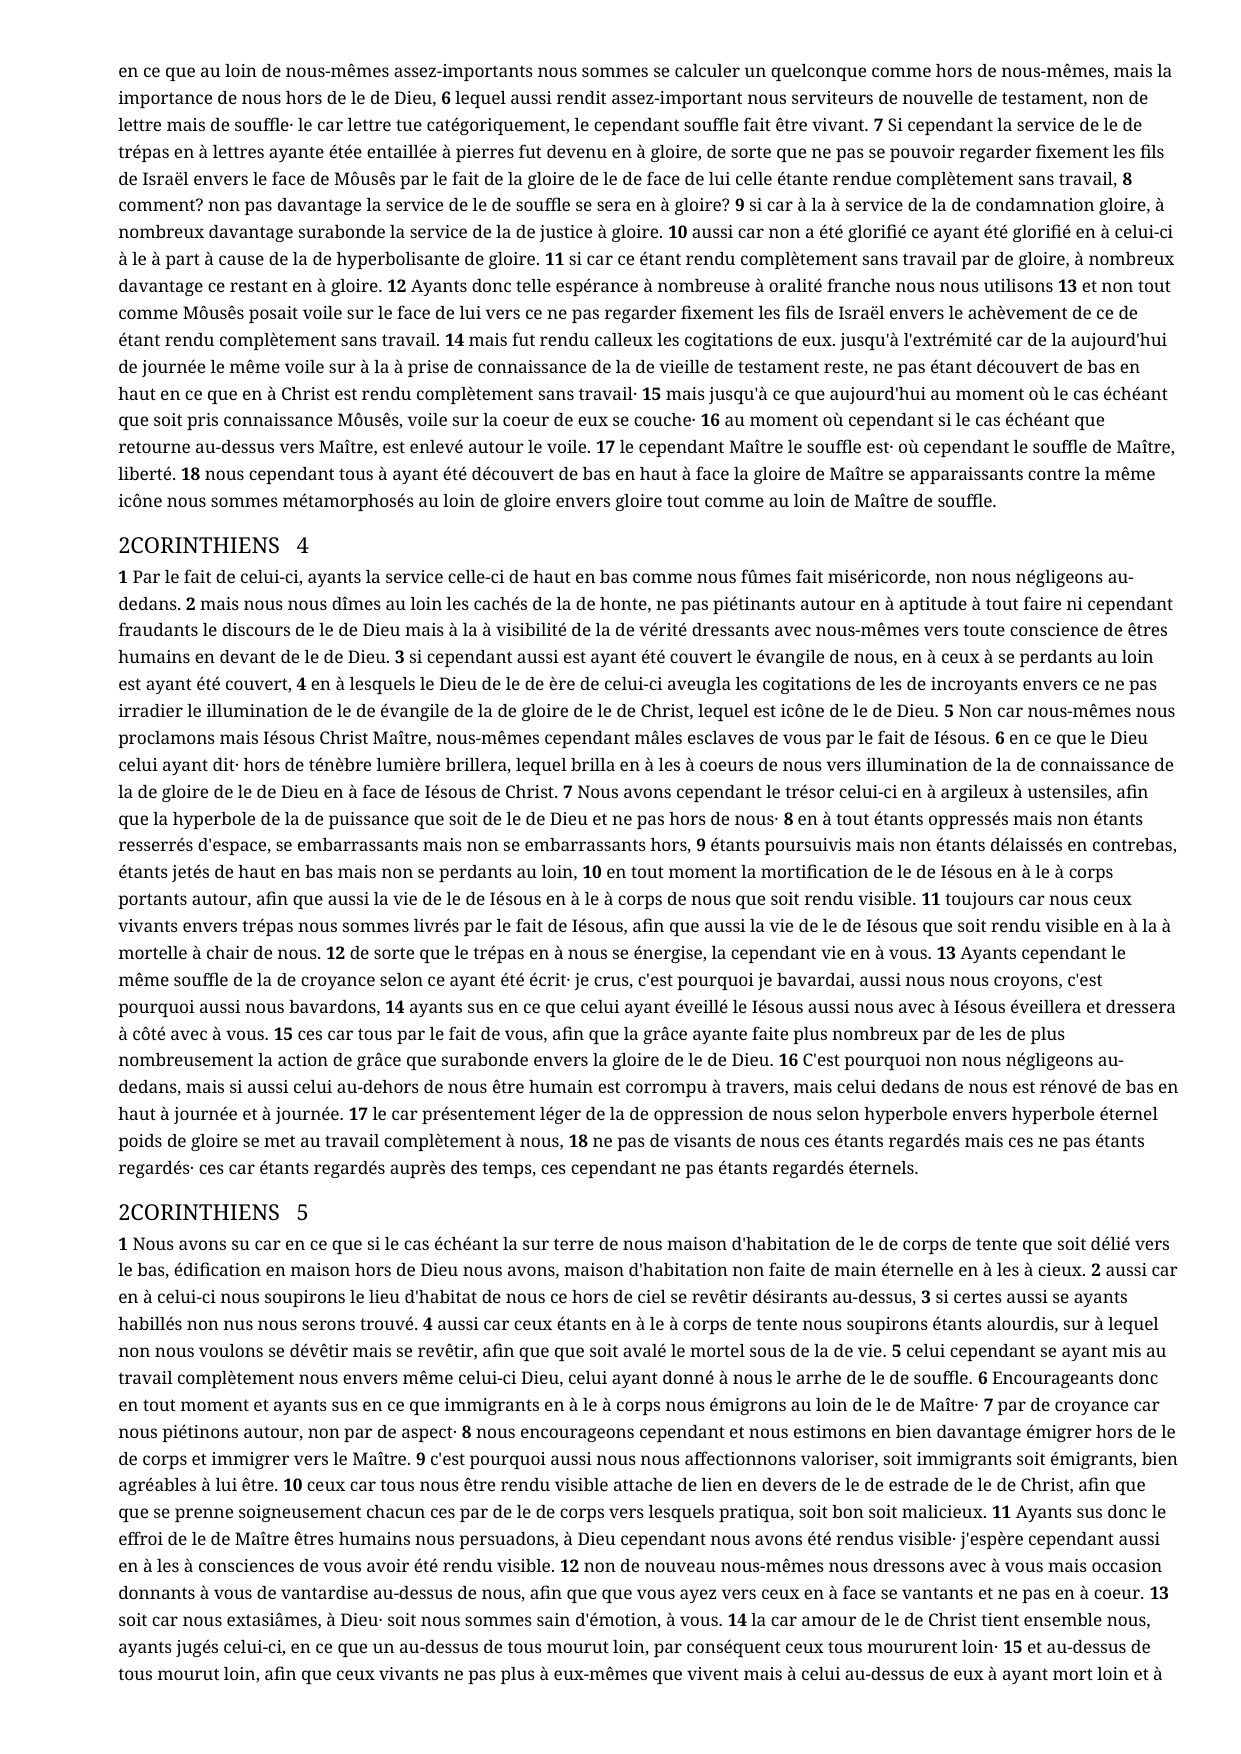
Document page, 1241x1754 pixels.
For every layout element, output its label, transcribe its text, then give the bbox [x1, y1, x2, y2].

text 1 Par le fait de celui-ci, ayants la service celle-ci de haut en bas comme nous fûmes fait miséricorde, non nous négligeons au-dedans. 2 mais nous nous dîmes au loin les cachés de la de honte, ne pas piétinants autour en à aptitude à tout faire ni cependant fraudants le discours de le de Dieu mais à la à visibilité de la de vérité dressants avec nous-mêmes vers toute conscience de êtres humains en devant de le de Dieu. 3 si cependant aussi est ayant été couvert le évangile de nous, en à ceux à se perdants au loin est ayant été couvert, 4 en à lesquels le Dieu de le de ère de celui-ci aveugla les cogitations de les de incroyants envers ce ne pas irradier le illumination de le de évangile de la de gloire de le de Christ, lequel est icône de le de Dieu. 5 Non car nous-mêmes nous proclamons mais Iésous Christ Maître, nous-mêmes cependant mâles esclaves de vous par le fait de Iésous. 6 en ce que le Dieu celui ayant dit· hors de ténèbre lumière brillera, lequel brilla en à les à coeurs de nous vers illumination de la de connaissance de la de gloire de le de Dieu en à face de Iésous de Christ. 7 Nous avons cependant le trésor celui-ci en à argileux à ustensiles, afin que la hyperbole de la de puissance que soit de le de Dieu et ne pas hors de nous· 8 en à tout étants oppressés mais non étants resserrés d'espace, se embarrassants mais non se embarrassants hors, 9 étants poursuivis mais non étants délaissés en contrebas, étants jetés de haut en bas mais non se perdants au loin, 10 en tout moment la mortification de le de Iésous en à le à corps portants autour, afin que aussi la vie de le de Iésous en à le à corps de nous que soit rendu visible. 11 toujours car nous ceux vivants envers trépas nous sommes livrés par le fait de Iésous, afin que aussi la vie de le de Iésous que soit rendu visible en à la à mortelle à chair de nous. 12 de sorte que le trépas en à nous se énergise, la cependant vie en à vous. 13 Ayants cependant le même souffle de la de croyance selon ce ayant été écrit· je crus, c'est pourquoi je bavardai, aussi nous nous croyons, c'est pourquoi aussi nous bavardons, 14 ayants sus en ce que celui ayant éveillé le Iésous aussi nous avec à Iésous éveillera et dressera à côté avec à vous. 15 ces car tous par le fait de vous, afin que la grâce ayante faite plus nombreux par de les de plus nombreusement la action de grâce que surabonde envers la gloire de le de Dieu. 16 C'est pourquoi non nous négligeons au-dedans, mais si aussi celui au-dehors de nous être humain est corrompu à travers, mais celui dedans de nous est rénové de bas en haut à journée et à journée. 17 le car présentement léger de la de oppression de nous selon hyperbole envers hyperbole éternel poids de gloire se met au travail complètement à nous, 18 ne pas de visants de nous ces étants regardés mais ces ne pas étants regardés· ces car étants regardés auprès des temps, ces cependant ne pas étants regardés éternels. [118, 565, 1181, 1179]
text 2CORINTHIENS 4 [118, 531, 1181, 560]
text 2CORINTHIENS 5 [118, 1197, 1181, 1227]
text 1 Nous avons su car en ce que si le cas échéant la sur terre de nous maison d'habitation de le de corps de tente que soit délié vers le bas, édification en maison hors de Dieu nous avons, maison d'habitation non faite de main éternelle en à les à cieux. 2 aussi car en à celui-ci nous soupirons le lieu d'habitat de nous ce hors de ciel se revêtir désirants au-dessus, 3 si certes aussi se ayants habillés non nus nous serons trouvé. 4 aussi car ceux étants en à le à corps de tente nous soupirons étants alourdis, sur à lequel non nous voulons se dévêtir mais se revêtir, afin que que soit avalé le mortel sous de la de vie. 5 celui cependant se ayant mis au travail complètement nous envers même celui-ci Dieu, celui ayant donné à nous le arrhe de le de souffle. 6 Encourageants donc en tout moment et ayants sus en ce que immigrants en à le à corps nous émigrons au loin de le de Maître· 7 par de croyance car nous piétinons autour, non par de aspect· 8 nous encourageons cependant et nous estimons en bien davantage émigrer hors de le de corps et immigrer vers le Maître. 9 c'est pourquoi aussi nous nous affectionnons valoriser, soit immigrants soit émigrants, bien agréables à lui être. 10 ceux car tous nous être rendu visible attache de lien en devers de le de estrade de le de Christ, afin que que se prenne soigneusement chacun ces par de le de corps vers lesquels pratiqua, soit bon soit malicieux. 11 Ayants sus donc le effroi de le de Maître êtres humains nous persuadons, à Dieu cependant nous avons été rendus visible· j'espère cependant aussi en à les à consciences de vous avoir été rendu visible. 12 non de nouveau nous-mêmes nous dressons avec à vous mais occasion donnants à vous de vantardise au-dessus de nous, afin que que vous ayez vers ceux en à face se vantants et ne pas en à coeur. 13 soit car nous extasiâmes, à Dieu· soit nous sommes sain d'émotion, à vous. 14 la car amour de le de Christ tient ensemble nous, ayants jugés celui-ci, en ce que un au-dessus de tous mourut loin, par conséquent ceux tous moururent loin· 15 et au-dessus de tous mourut loin, afin que ceux vivants ne pas plus à eux-mêmes que vivent mais à celui au-dessus de eux à ayant mort loin et à [118, 1232, 1181, 1685]
text en ce que au loin de nous-mêmes assez-importants nous sommes se calculer un quelconque comme hors de nous-mêmes, mais la importance de nous hors de le de Dieu, 6 lequel aussi rendit assez-important nous serviteurs de nouvelle de testament, non de lettre mais de souffle· le car lettre tue catégoriquement, le cependant souffle fait être vivant. 7 Si cependant la service de le de trépas en à lettres ayante étée entaillée à pierres fut devenu en à gloire, de sorte que ne pas se pouvoir regarder fixement les fils de Israël envers le face de Môusês par le fait de la gloire de le de face de lui celle étante rendue complètement sans travail, 8 comment? non pas davantage la service de le de souffle se sera en à gloire? 9 si car à la à service de la de condamnation gloire, à nombreux davantage surabonde la service de la de justice à gloire. 10 aussi car non a été glorifié ce ayant été glorifié en à celui-ci à le à part à cause de la de hyperbolisante de gloire. 11 si car ce étant rendu complètement sans travail par de gloire, à nombreux davantage ce restant en à gloire. 12 Ayants donc telle espérance à nombreuse à oralité franche nous nous utilisons 13 et non tout comme Môusês posait voile sur le face de lui vers ce ne pas regarder fixement les fils de Israël envers le achèvement de ce de étant rendu complètement sans travail. 14 mais fut rendu calleux les cogitations de eux. jusqu'à l'extrémité car de la aujourd'hui de journée le même voile sur à la à prise de connaissance de la de vieille de testament reste, ne pas étant découvert de bas en haut en ce que en à Christ est rendu complètement sans travail· 15 mais jusqu'à ce que aujourd'hui au moment où le cas échéant que soit pris connaissance Môusês, voile sur la coeur de eux se couche· 16 au moment où cependant si le cas échéant que retourne au-dessus vers Maître, est enlevé autour le voile. 17 le cependant Maître le souffle est· où cependant le souffle de Maître, liberté. 18 nous cependant tous à ayant été découvert de bas en haut à face la gloire de Maître se apparaissants contre la même icône nous sommes métamorphosés au loin de gloire envers gloire tout comme au loin de Maître de souffle. [118, 59, 1181, 512]
